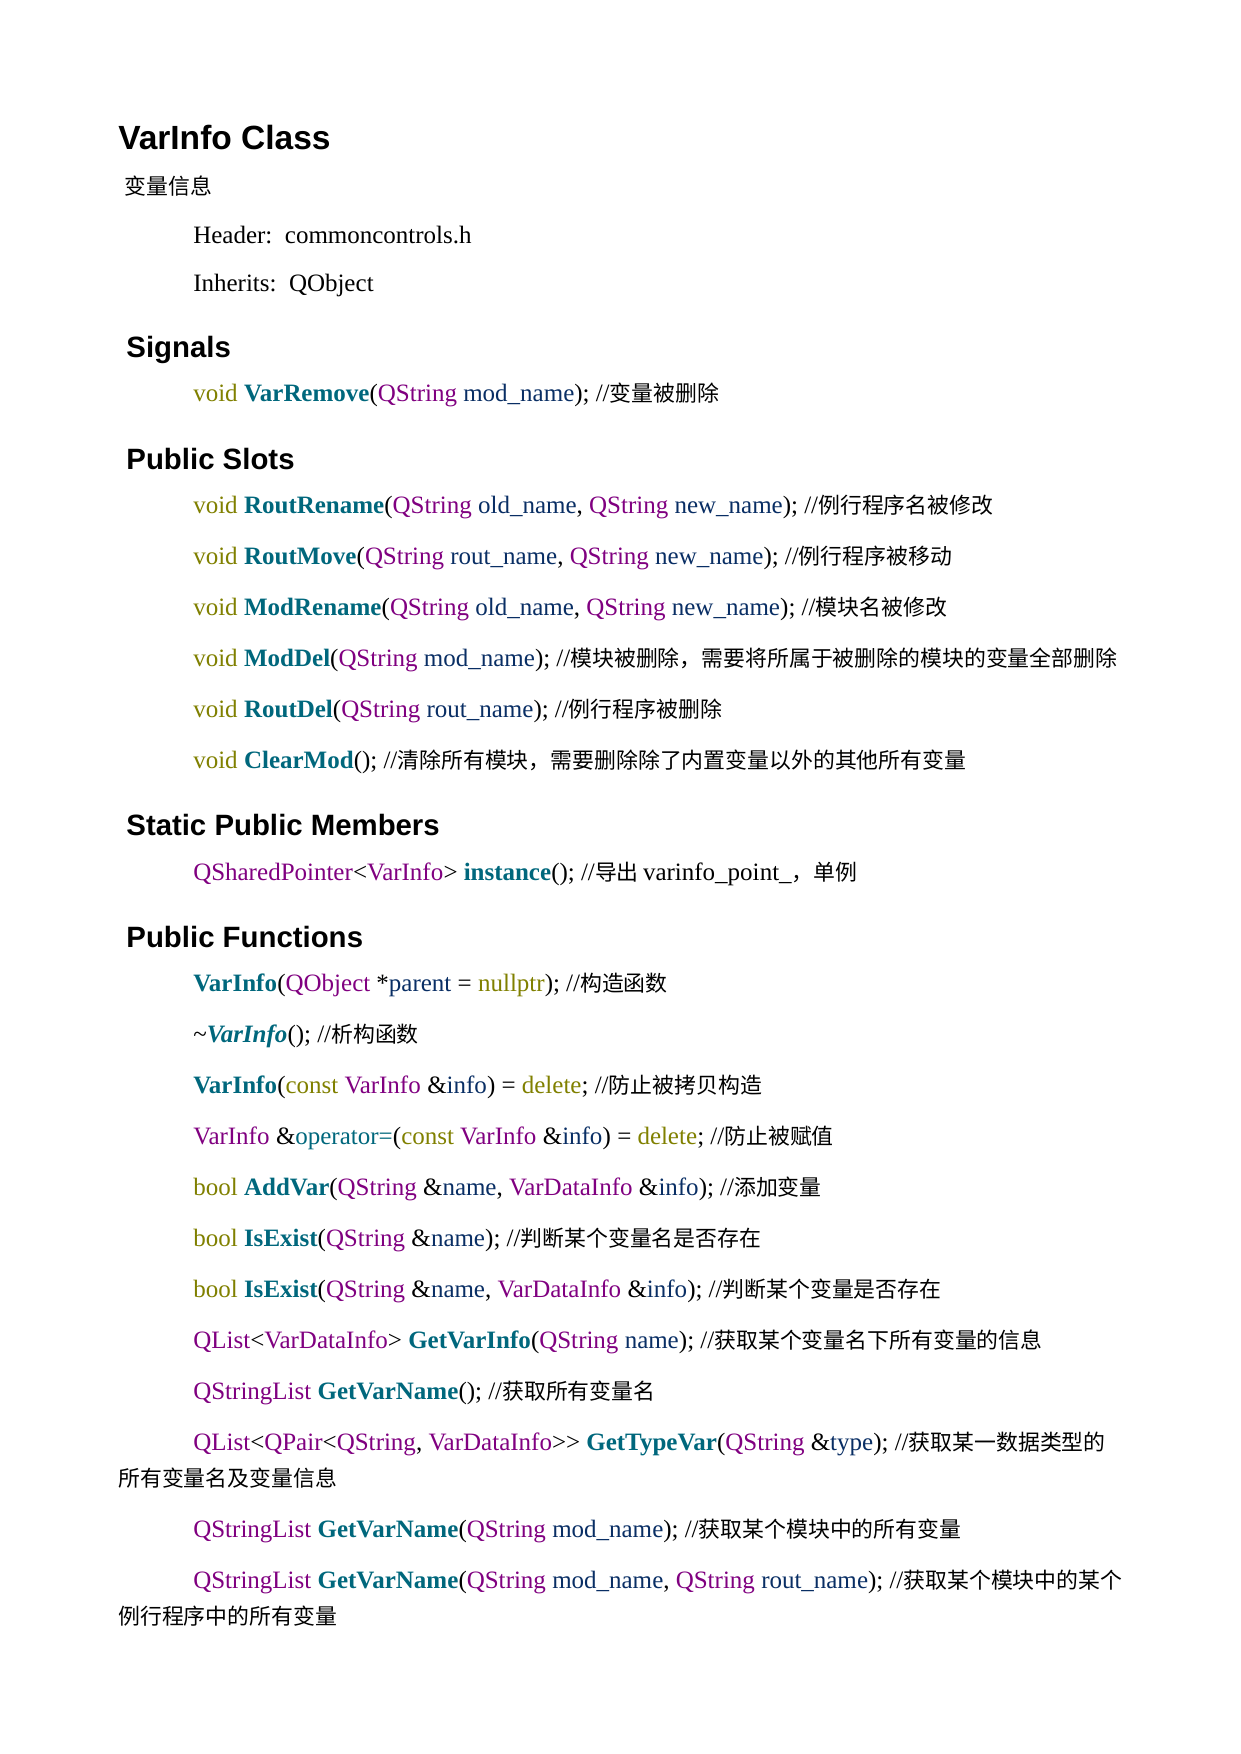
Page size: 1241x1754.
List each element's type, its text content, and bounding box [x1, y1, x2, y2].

text 变量信息 [118, 169, 1122, 201]
text Inherits: QObject [118, 268, 1122, 297]
subtitle Public Slots [118, 442, 1122, 476]
subtitle Public Functions [118, 920, 1122, 954]
text Header: commoncontrols.h [118, 220, 1122, 249]
text QSharedPointer<VarInfo> instance(); //导出varinfo_point_，单例 [118, 854, 1122, 886]
text void RoutMove(QString rout_name, QString new_name); //例行程序被移动 [118, 539, 1122, 571]
text void ModRename(QString old_name, QString new_name); //模块名被修改 [118, 590, 1122, 622]
text QStringList GetVarName(); //获取所有变量名 [118, 1374, 1122, 1405]
text bool IsExist(QString &name); //判断某个变量名是否存在 [118, 1221, 1122, 1253]
text VarInfo &operator=(const VarInfo &info) = delete; //防止被赋值 [118, 1119, 1122, 1151]
text void RoutRename(QString old_name, QString new_name); //例行程序名被修改 [118, 488, 1122, 520]
text ~VarInfo(); //析构函数 [118, 1017, 1122, 1049]
text void ClearMod(); //清除所有模块，需要删除除了内置变量以外的其他所有变量 [118, 743, 1122, 774]
text QStringList GetVarName(QString mod_name); //获取某个模块中的所有变量 [118, 1512, 1122, 1544]
subtitle Signals [118, 330, 1122, 364]
text QList<QPair<QString, VarDataInfo>> GetTypeVar(QString &type); //获取某一数据类型的所有变量名及变量信息 [118, 1425, 1122, 1493]
text VarInfo(QObject *parent = nullptr); //构造函数 [118, 966, 1122, 998]
text bool AddVar(QString &name, VarDataInfo &info); //添加变量 [118, 1170, 1122, 1202]
text void ModDel(QString mod_name); //模块被删除，需要将所属于被删除的模块的变量全部删除 [118, 641, 1122, 672]
text void RoutDel(QString rout_name); //例行程序被删除 [118, 692, 1122, 723]
subtitle VarInfo Class [118, 118, 1122, 157]
text bool IsExist(QString &name, VarDataInfo &info); //判断某个变量是否存在 [118, 1272, 1122, 1303]
text QStringList GetVarName(QString mod_name, QString rout_name); //获取某个模块中的某个例行程序中的所有变量 [118, 1563, 1122, 1631]
text QList<VarDataInfo> GetVarInfo(QString name); //获取某个变量名下所有变量的信息 [118, 1323, 1122, 1354]
text VarInfo(const VarInfo &info) = delete; //防止被拷贝构造 [118, 1068, 1122, 1100]
text void VarRemove(QString mod_name); //变量被删除 [118, 376, 1122, 408]
subtitle Static Public Members [118, 808, 1122, 842]
